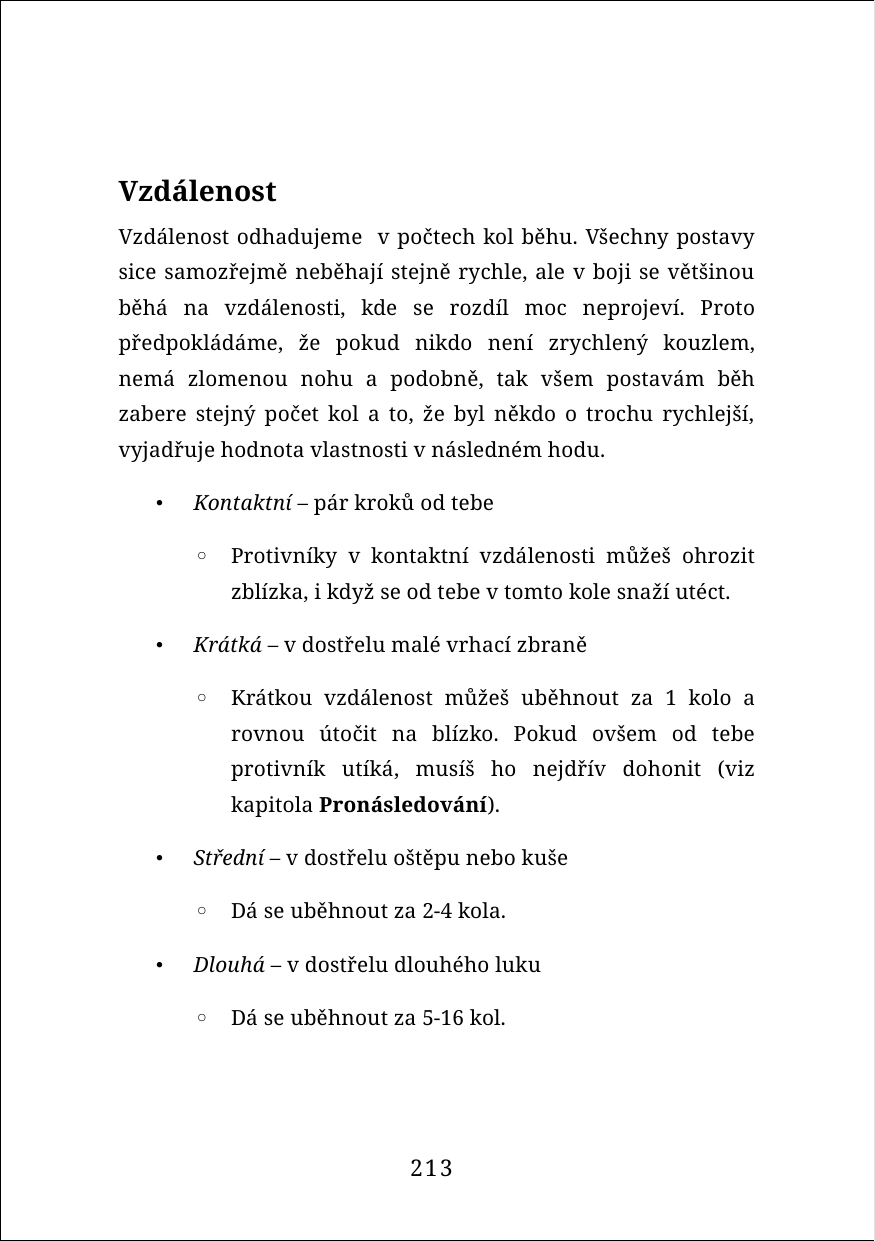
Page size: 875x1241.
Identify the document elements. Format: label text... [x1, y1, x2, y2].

list Dlouhá – v dostřelu dlouhého luku [156, 950, 756, 978]
list Dá se uběhnout za 5-16 kol. [193, 1003, 756, 1031]
subtitle Vzdálenost [118, 172, 756, 210]
list Kontaktní – pár kroků od tebe [156, 488, 756, 517]
list Krátkou vzdálenost můžeš uběhnout za 1 kolo a rovnou útočit na blízko. Pokud ovšem od tebe protivník utíká, musíš ho nejdřív dohonit (viz kapitola Pronásledování). [193, 683, 756, 818]
list Krátká – v dostřelu malé vrhací zbraně [156, 630, 756, 659]
list Střední – v dostřelu oštěpu nebo kuše [156, 843, 756, 872]
list Dá se uběhnout za 2-4 kola. [193, 896, 756, 925]
list Protivníky v kontaktní vzdálenosti můžeš ohrozit zblízka, i když se od tebe v tomto kole snaží utéct. [193, 541, 756, 605]
text Vzdálenost odhadujeme v počtech kol běhu. Všechny postavy sice samozřejmě neběhají stejně rychle, ale v boji se většinou běhá na vzdálenosti, kde se rozdíl moc neprojeví. Proto předpokládáme, že pokud nikdo není zrychlený kouzlem, nemá zlomenou nohu a podobně, tak všem postavám běh zabere stejný počet kol a to, že byl někdo o trochu rychlejší, vyjadřuje hodnota vlastnosti v následném hodu. [118, 222, 756, 463]
